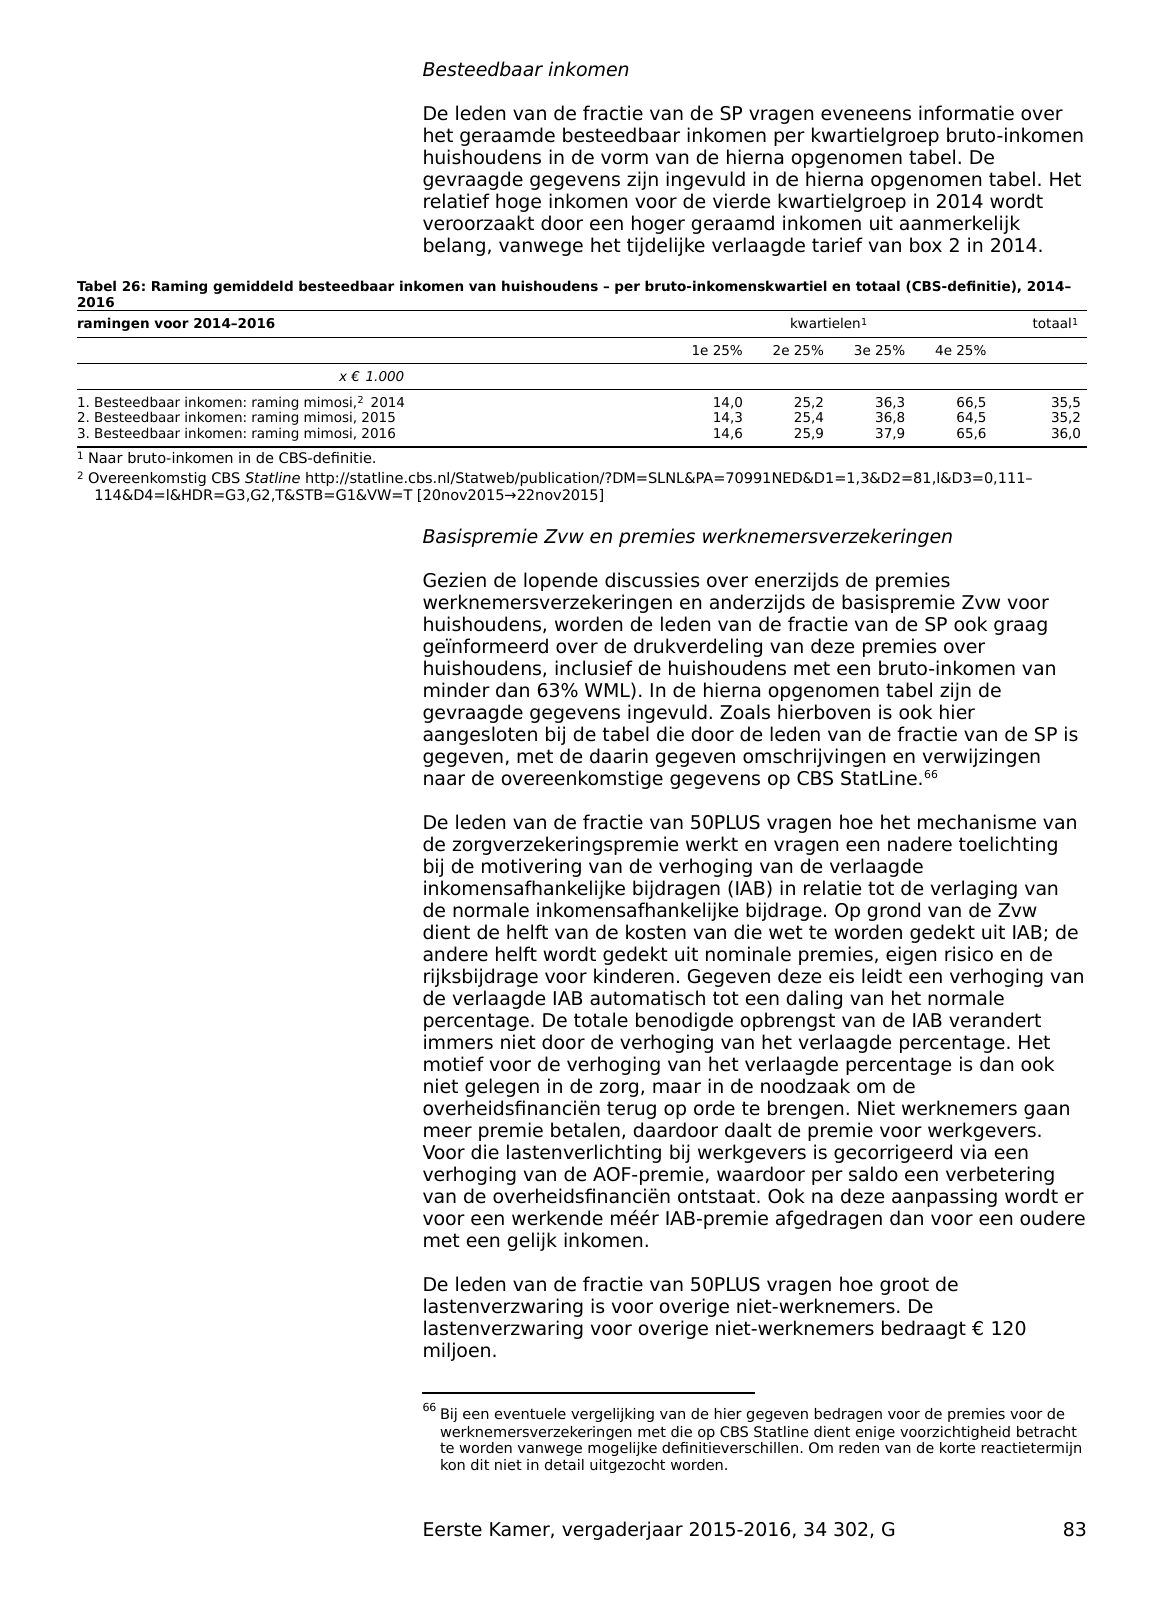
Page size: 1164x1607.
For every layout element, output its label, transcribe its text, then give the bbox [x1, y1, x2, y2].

table_cell 36,3 [830, 390, 911, 410]
table_cell [749, 364, 830, 389]
table_cell totaal1 [992, 311, 1087, 337]
table_cell x € 1.000 [77, 364, 667, 389]
table_cell 14,6 [667, 426, 748, 446]
table_cell [911, 364, 992, 389]
table_cell ramingen voor 2014–2016 [77, 311, 667, 337]
table_cell kwartielen1 [667, 311, 992, 337]
text De leden van de fractie van de SP vragen eveneens informatie over het geraamde besteedbaar inkomen per kwartielgroep bruto-inkomen huishoudens in de vorm van de hierna opgenomen tabel. De gevraagde gegevens zijn ingevuld in de hierna opgenomen tabel. Het relatief hoge inkomen voor de vierde kwartielgroep in 2014 wordt veroorzaakt door een hoger geraamd inkomen uit aanmerkelijk belang, vanwege het tijdelijke verlaagde tarief van box 2 in 2014. [422, 103, 1087, 257]
table_cell 65,6 [911, 426, 992, 446]
table_cell 1 Naar bruto-inkomen in de CBS-definitie. 2 Overeenkomstig CBS Statline http://statline.cbs.nl/Statweb/publication/?DM=SLNL&PA=70991NED&D1=1,3&D2=81,l&D3=0,111–114&D4=l&HDR=G3,G2,T&STB=G1&VW=T [20nov2015→22nov2015] [77, 448, 1087, 504]
table_cell 64,5 [911, 410, 992, 426]
subtitle Besteedbaar inkomen [422, 59, 1087, 81]
text De leden van de fractie van 50PLUS vragen hoe groot de lastenverzwaring is voor overige niet-werknemers. De lastenverzwaring voor overige niet-werknemers bedraagt € 120 miljoen. [422, 1274, 1087, 1362]
table_cell 66,5 [911, 390, 992, 410]
table_cell [992, 364, 1087, 389]
table_cell 36,8 [830, 410, 911, 426]
table_cell [830, 364, 911, 389]
table_cell [992, 338, 1087, 363]
table_cell [77, 338, 667, 363]
text Bij een eventuele vergelijking van de hier gegeven bedragen voor de premies voor de werknemersverzekeringen met die op CBS Statline dient enige voorzichtigheid betracht te worden vanwege mogelijke definitieverschillen. Om reden van de korte reactietermijn kon dit niet in detail uitgezocht worden. [422, 1402, 1087, 1474]
table_cell 35,2 [992, 410, 1087, 426]
text De leden van de fractie van 50PLUS vragen hoe het mechanisme van de zorgverzekeringspremie werkt en vragen een nadere toelichting bij de motivering van de verhoging van de verlaagde inkomensafhankelijke bijdragen (IAB) in relatie tot de verlaging van de normale inkomensafhankelijke bijdrage. Op grond van de Zvw dient de helft van de kosten van die wet te worden gedekt uit IAB; de andere helft wordt gedekt uit nominale premies, eigen risico en de rijksbijdrage voor kinderen. Gegeven deze eis leidt een verhoging van de verlaagde IAB automatisch tot een daling van het normale percentage. De totale benodigde opbrengst van de IAB verandert immers niet door de verhoging van het verlaagde percentage. Het motief voor de verhoging van het verlaagde percentage is dan ook niet gelegen in de zorg, maar in de noodzaak om de overheidsfinanciën terug op orde te brengen. Niet werknemers gaan meer premie betalen, daardoor daalt de premie voor werkgevers. Voor die lastenverlichting bij werkgevers is gecorrigeerd via een verhoging van de AOF-premie, waardoor per saldo een verbetering van de overheidsfinanciën ontstaat. Ook na deze aanpassing wordt er voor een werkende méér IAB-premie afgedragen dan voor een oudere met een gelijk inkomen. [422, 812, 1087, 1252]
table_cell 25,2 [749, 390, 830, 410]
table_cell 1. Besteedbaar inkomen: raming mimosi,2 2014 [77, 390, 667, 410]
table_cell 2. Besteedbaar inkomen: raming mimosi, 2015 [77, 410, 667, 426]
table_cell 25,9 [749, 426, 830, 446]
table_cell 3e 25% [830, 338, 911, 363]
text Gezien de lopende discussies over enerzijds de premies werknemersverzekeringen en anderzijds de basispremie Zvw voor huishoudens, worden de leden van de fractie van de SP ook graag geïnformeerd over de drukverdeling van deze premies over huishoudens, inclusief de huishoudens met een bruto-inkomen van minder dan 63% WML). In de hierna opgenomen tabel zijn de gevraagde gegevens ingevuld. Zoals hierboven is ook hier aangesloten bij de tabel die door de leden van de fractie van de SP is gegeven, met de daarin gegeven omschrijvingen en verwijzingen naar de overeenkomstige gegevens op CBS StatLine. [422, 570, 1087, 790]
table_header Tabel 26: Raming gemiddeld besteedbaar inkomen van huishoudens – per bruto-inkomenskwartiel en totaal (CBS-definitie), 2014–2016 [77, 279, 1087, 310]
table_cell 25,4 [749, 410, 830, 426]
table_cell 1e 25% [667, 338, 748, 363]
table_cell 37,9 [830, 426, 911, 446]
table_cell 14,0 [667, 390, 748, 410]
table_cell 2e 25% [749, 338, 830, 363]
table_cell 3. Besteedbaar inkomen: raming mimosi, 2016 [77, 426, 667, 446]
table_cell 36,0 [992, 426, 1087, 446]
subtitle Basispremie Zvw en premies werknemersverzekeringen [422, 526, 1087, 548]
table_cell [667, 364, 748, 389]
table_cell 4e 25% [911, 338, 992, 363]
table_cell 35,5 [992, 390, 1087, 410]
table_cell 14,3 [667, 410, 748, 426]
